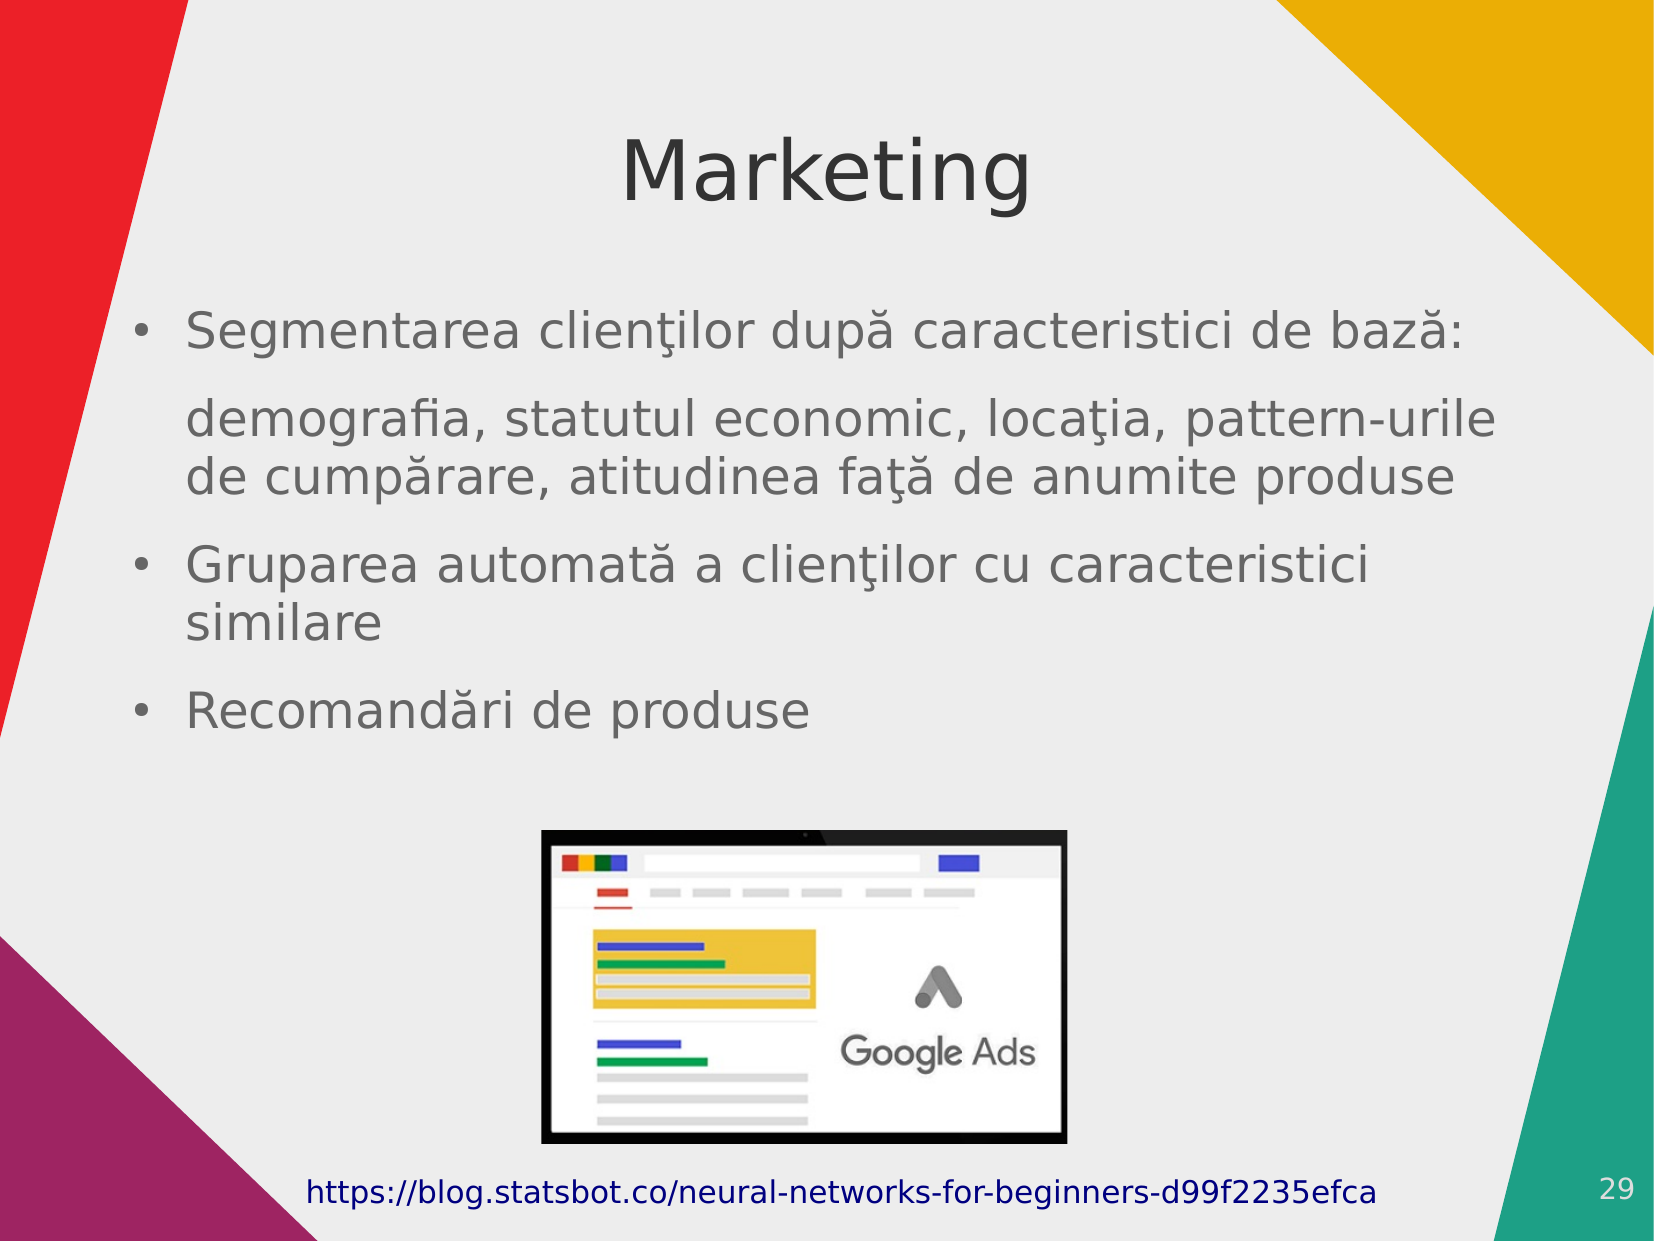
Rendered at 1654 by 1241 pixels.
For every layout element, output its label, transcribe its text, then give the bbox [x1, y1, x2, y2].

text_box https://blog.statsbot.co/neural-networks-for-beginners-d99f2235efca [290, 1166, 1611, 1226]
picture [541, 830, 1068, 1144]
list Segmentarea clienţilor după caracteristici de bază: demografia, statutul economic, locaţia, pattern-urile de cumpărare, atitudinea faţă de anumite produse Gruparea automată a clienţilor cu caracteristici similare Recomandări de produse [114, 302, 1539, 1033]
title Marketing [114, 73, 1539, 271]
